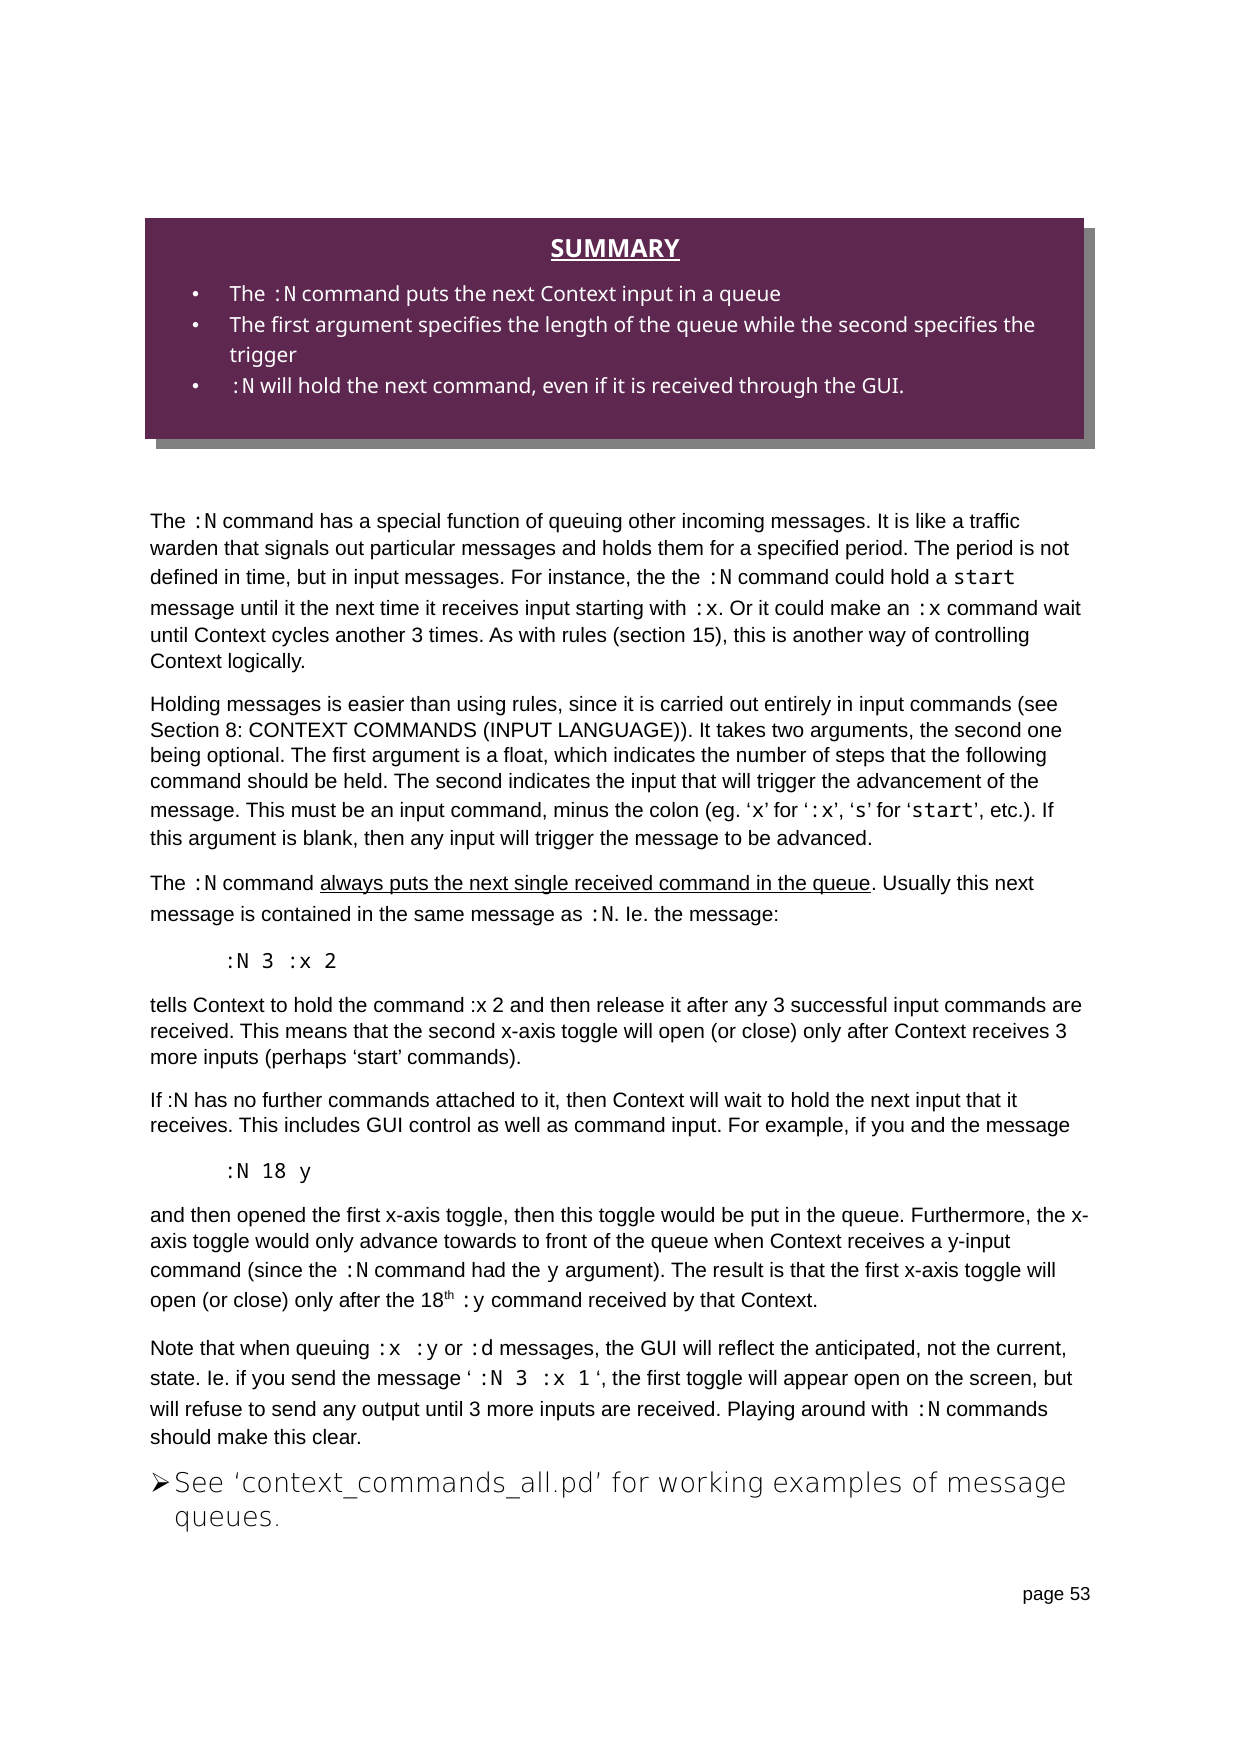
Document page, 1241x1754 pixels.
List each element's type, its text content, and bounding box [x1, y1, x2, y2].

text and then opened the first x-axis toggle, then this toggle would be put in the queue. Furthermore, the x-axis toggle would only advance towards to front of the queue when Context receives a y-input command (since the :N command had the y argument). The result is that the first x-axis toggle will open (or close) only after the 18th :y command received by that Context. [150, 1203, 1090, 1314]
text Holding messages is easier than using rules, since it is carried out entirely in input commands (see Section 8: CONTEXT COMMANDS (INPUT LANGUAGE)). It takes two arguments, the second one being optional. The first argument is a float, which indicates the number of steps that the following command should be held. The second indicates the input that will trigger the advancement of the message. This must be an input command, minus the colon (eg. ‘x’ for ‘:x’, ‘s’ for ‘start’, etc.). If this argument is blank, then any input will trigger the message to be advanced. [150, 692, 1090, 849]
text If :N has no further commands attached to it, then Context will wait to hold the next input that it receives. This includes GUI control as well as command input. For example, if you and the message [150, 1087, 1090, 1137]
text The :N command has a special function of queuing other incoming messages. It is like a traffic warden that signals out particular messages and holds them for a specified period. The period is not defined in time, but in input messages. For instance, the the :N command could hold a start message until it the next time it receives input starting with :x. Or it could make an :x command wait until Context cycles another 3 times. As with rules (section 15), this is another way of controlling Context logically. [150, 506, 1090, 673]
text The :N command always puts the next single received command in the queue. Usually this next message is contained in the same message as :N. Ie. the message: [150, 868, 1090, 927]
list The :N command puts the next Context input in a queue [192, 279, 1075, 308]
subtitle SUMMARY [154, 231, 1075, 265]
text :N 3 :x 2 [150, 946, 1090, 974]
list The first argument specifies the length of the queue while the second specifies the trigger [192, 310, 1075, 369]
list :N will hold the next command, even if it is received through the GUI. [192, 371, 1075, 399]
text tells Context to hold the command :x 2 and then release it after any 3 successful input commands are received. This means that the second x-axis toggle will open (or close) only after Context receives 3 more inputs (perhaps ‘start’ commands). [150, 993, 1090, 1069]
text Note that when queuing :x :y or :d messages, the GUI will reflect the anticipated, not the current, state. Ie. if you send the message ‘ :N 3 :x 1 ‘, the first toggle will appear open on the screen, but will refuse to send any output until 3 more inputs are received. Playing around with :N commands should make this clear. [150, 1333, 1090, 1448]
list See ‘context_commands_all.pd’ for working examples of message queues. [150, 1467, 1090, 1533]
text :N 18 y [150, 1156, 1090, 1184]
